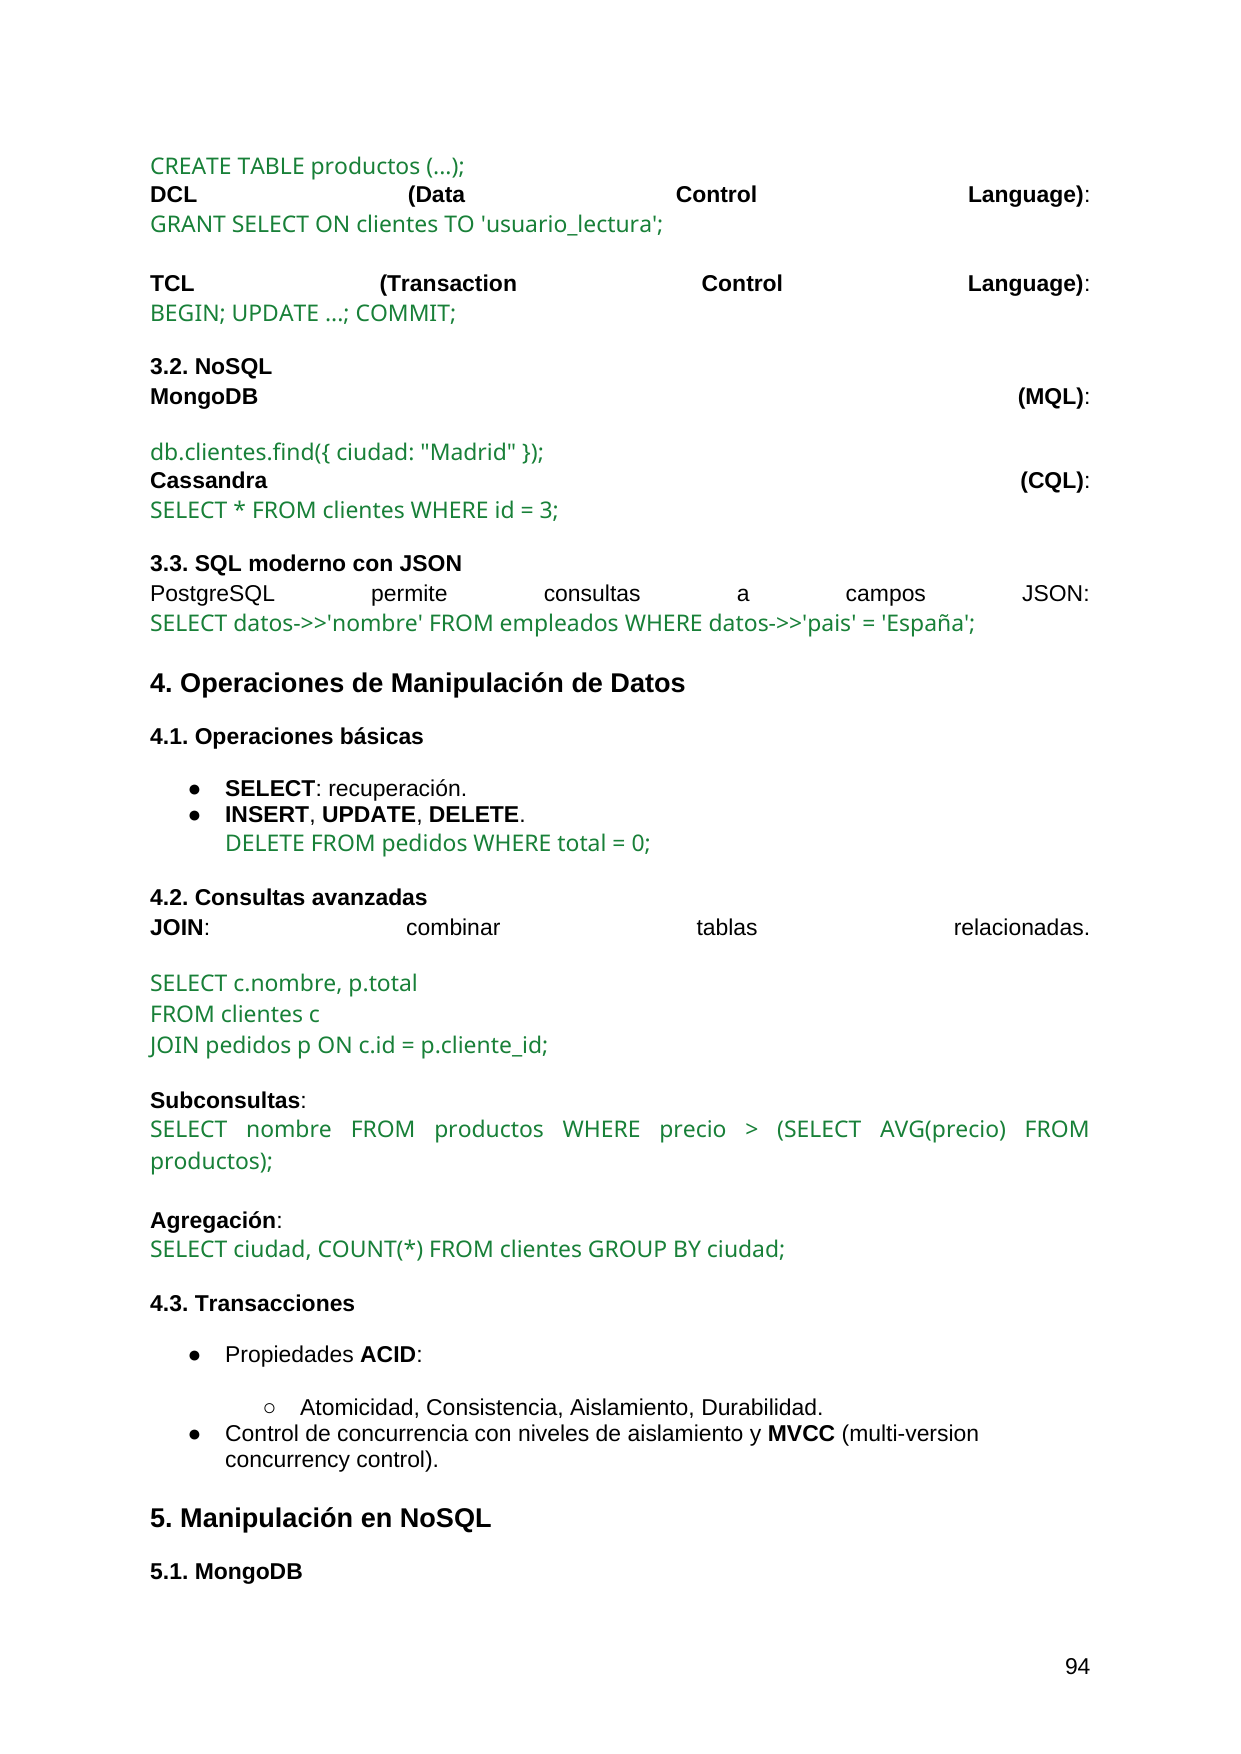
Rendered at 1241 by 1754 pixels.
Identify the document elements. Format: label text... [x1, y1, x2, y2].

text JOIN pedidos p ON c.id = p.cliente_id; [150, 1029, 1090, 1061]
list SELECT: recuperación. [187, 775, 1090, 801]
subtitle 4.3. Transacciones [150, 1290, 1090, 1316]
text Agregación: SELECT ciudad, COUNT(*) FROM clientes GROUP BY ciudad; [150, 1207, 1090, 1265]
subtitle 5.1. MongoDB [150, 1558, 1090, 1584]
text DCL (Data Control Language): GRANT SELECT ON clientes TO 'usuario_lectura'; [150, 181, 1090, 239]
list Propiedades ACID: [187, 1341, 1090, 1394]
subtitle 5. Manipulación en NoSQL [150, 1502, 1090, 1533]
subtitle 4.1. Operaciones básicas [150, 723, 1090, 750]
text Subconsultas: SELECT nombre FROM productos WHERE precio > (SELECT AVG(precio) FROM productos); [150, 1087, 1090, 1176]
list INSERT, UPDATE, DELETE. DELETE FROM pedidos WHERE total = 0; [187, 801, 1090, 859]
text MongoDB (MQL): db.clientes.find({ ciudad: "Madrid" }); [150, 383, 1090, 467]
text FROM clientes c [150, 998, 1090, 1029]
list Control de concurrencia con niveles de aislamiento y MVCC (multi-version concurrency control). [187, 1420, 1090, 1473]
text CREATE TABLE productos (...); [150, 150, 1090, 181]
subtitle 3.2. NoSQL [150, 353, 1090, 379]
text TCL (Transaction Control Language): BEGIN; UPDATE ...; COMMIT; [150, 270, 1090, 328]
subtitle 4. Operaciones de Manipulación de Datos [150, 667, 1090, 698]
text JOIN: combinar tablas relacionadas. SELECT c.nombre, p.total [150, 914, 1090, 998]
subtitle 3.3. SQL moderno con JSON [150, 550, 1090, 576]
subtitle 4.2. Consultas avanzadas [150, 884, 1090, 910]
text PostgreSQL permite consultas a campos JSON: SELECT datos->>'nombre' FROM empleados WHERE datos->>'pais' = 'España'; [150, 580, 1090, 638]
text Cassandra (CQL): SELECT * FROM clientes WHERE id = 3; [150, 467, 1090, 525]
list Atomicidad, Consistencia, Aislamiento, Durabilidad. [262, 1394, 1090, 1420]
